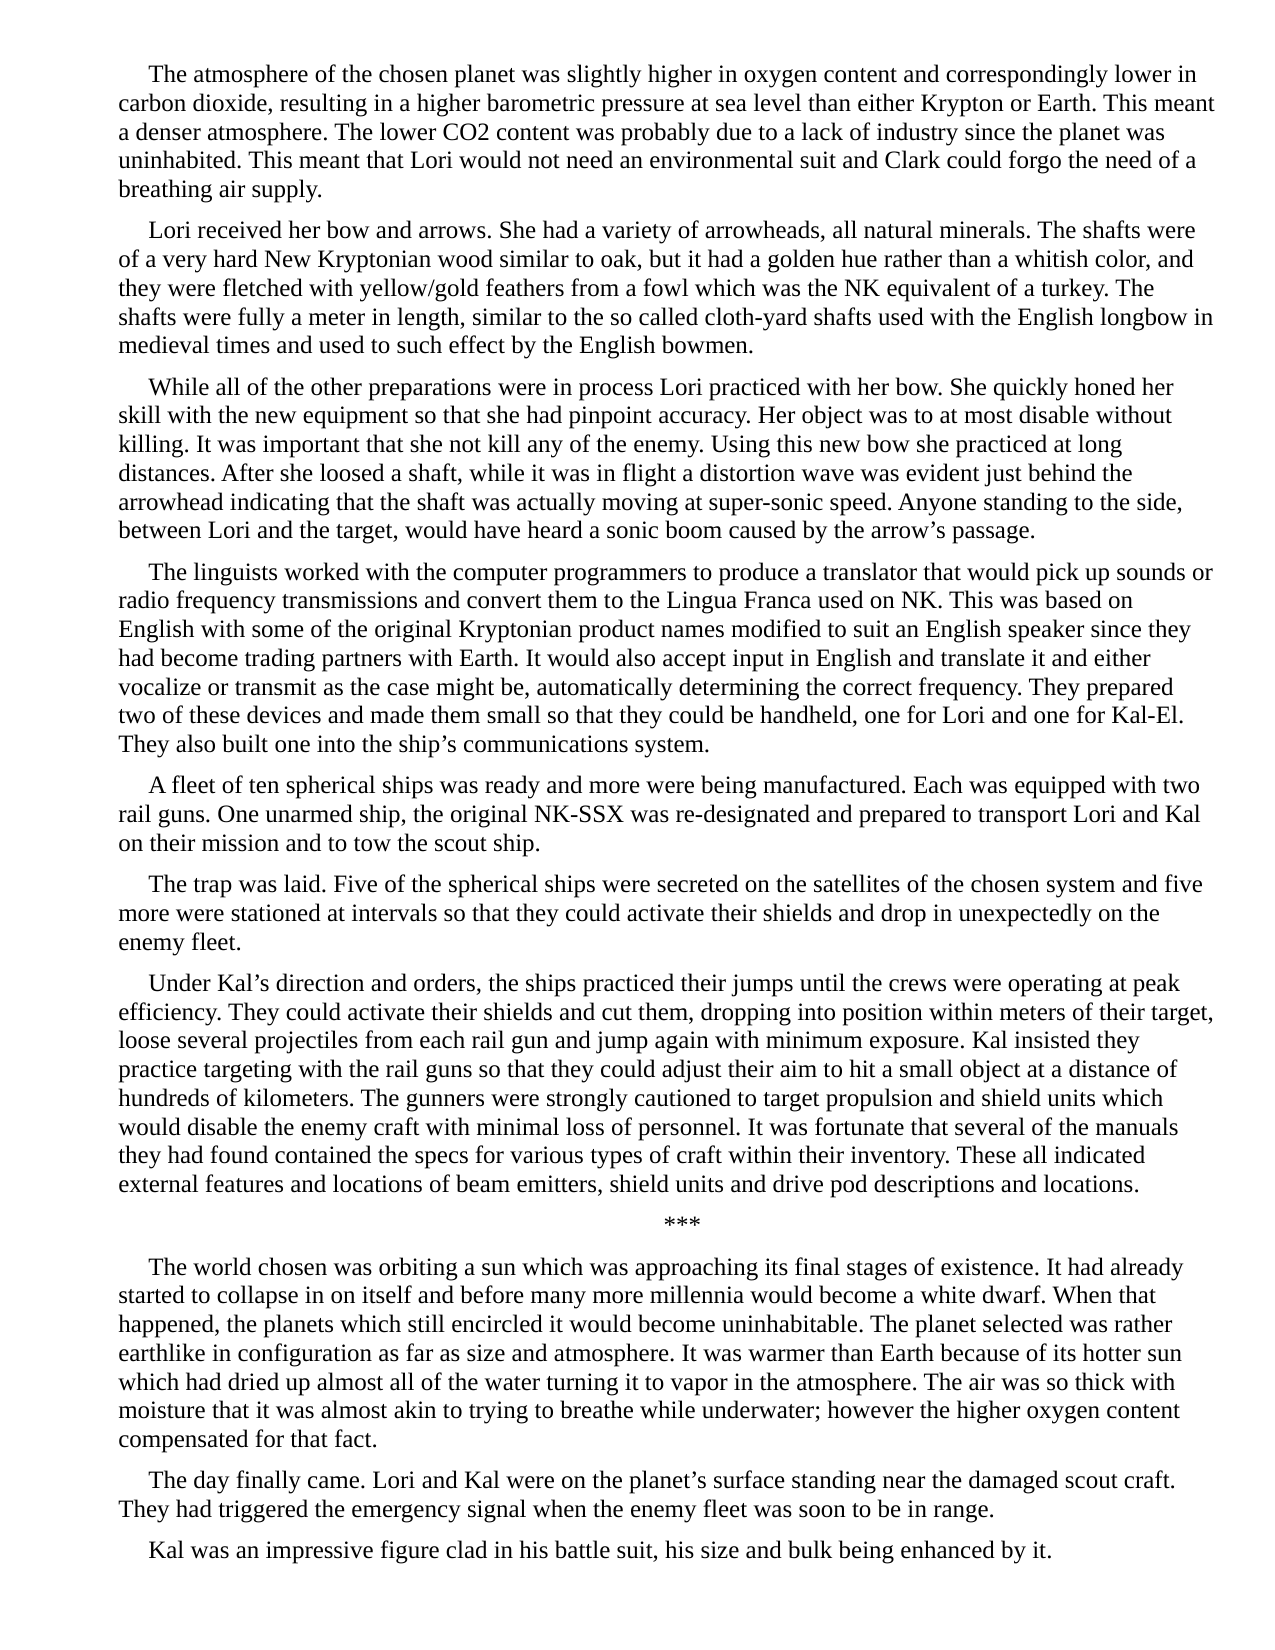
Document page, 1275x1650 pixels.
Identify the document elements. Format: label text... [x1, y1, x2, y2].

text A fleet of ten spherical ships was ready and more were being manufactured. Each was equipped with two rail guns. One unarmed ship, the original NK-SSX was re-designated and prepared to transport Lori and Kal on their mission and to tow the scout ship. [118, 770, 1216, 857]
text Kal was an impressive figure clad in his battle suit, his size and bulk being enhanced by it. [118, 1535, 1216, 1564]
text *** [118, 1210, 1216, 1239]
text While all of the other preparations were in process Lori practiced with her bow. She quickly honed her skill with the new equipment so that she had pinpoint accuracy. Her object was to at most disable without killing. It was important that she not kill any of the enemy. Using this new bow she practiced at long distances. After she loosed a shaft, while it was in flight a distortion wave was evident just behind the arrowhead indicating that the shaft was actually moving at super-sonic speed. Anyone standing to the side, between Lori and the target, would have heard a sonic boom caused by the arrow’s passage. [118, 372, 1216, 544]
text The day finally came. Lori and Kal were on the planet’s surface standing near the damaged scout craft. They had triggered the emergency signal when the enemy fleet was soon to be in range. [118, 1465, 1216, 1523]
text The linguists worked with the computer programmers to produce a translator that would pick up sounds or radio frequency transmissions and convert them to the Lingua Franca used on NK. This was based on English with some of the original Kryptonian product names modified to suit an English speaker since they had become trading partners with Earth. It would also accept input in English and translate it and either vocalize or transmit as the case might be, automatically determining the correct frequency. They prepared two of these devices and made them small so that they could be handheld, one for Lori and one for Kal-El. They also built one into the ship’s communications system. [118, 557, 1216, 758]
text The trap was laid. Five of the spherical ships were secreted on the satellites of the chosen system and five more were stationed at intervals so that they could activate their shields and drop in unexpectedly on the enemy fleet. [118, 869, 1216, 955]
text The atmosphere of the chosen planet was slightly higher in oxygen content and correspondingly lower in carbon dioxide, resulting in a higher barometric pressure at sea level than either Krypton or Earth. This meant a denser atmosphere. The lower CO2 content was probably due to a lack of industry since the planet was uninhabited. This meant that Lori would not need an environmental suit and Clark could forgo the need of a breathing air supply. [118, 59, 1216, 203]
text The world chosen was orbiting a sun which was approaching its final stages of existence. It had already started to collapse in on itself and before many more millennia would become a white dwarf. When that happened, the planets which still encircled it would become uninhabitable. The planet selected was rather earthlike in configuration as far as size and atmosphere. It was warmer than Earth because of its hotter sun which had dried up almost all of the water turning it to vapor in the atmosphere. The air was so thick with moisture that it was almost akin to trying to breathe while underwater; however the higher oxygen content compensated for that fact. [118, 1252, 1216, 1453]
text Lori received her bow and arrows. She had a variety of arrowheads, all natural minerals. The shafts were of a very hard New Kryptonian wood similar to oak, but it had a golden hue rather than a whitish color, and they were fletched with yellow/gold feathers from a fowl which was the NK equivalent of a turkey. The shafts were fully a meter in length, similar to the so called cloth-yard shafts used with the English longbow in medieval times and used to such effect by the English bowmen. [118, 215, 1216, 359]
text Under Kal’s direction and orders, the ships practiced their jumps until the crews were operating at peak efficiency. They could activate their shields and cut them, dropping into position within meters of their target, loose several projectiles from each rail gun and jump again with minimum exposure. Kal insisted they practice targeting with the rail guns so that they could adjust their aim to hit a small object at a distance of hundreds of kilometers. The gunners were strongly cautioned to target propulsion and shield units which would disable the enemy craft with minimal loss of personnel. It was fortunate that several of the manuals they had found contained the specs for various types of craft within their inventory. These all indicated external features and locations of beam emitters, shield units and drive pod descriptions and locations. [118, 968, 1216, 1198]
